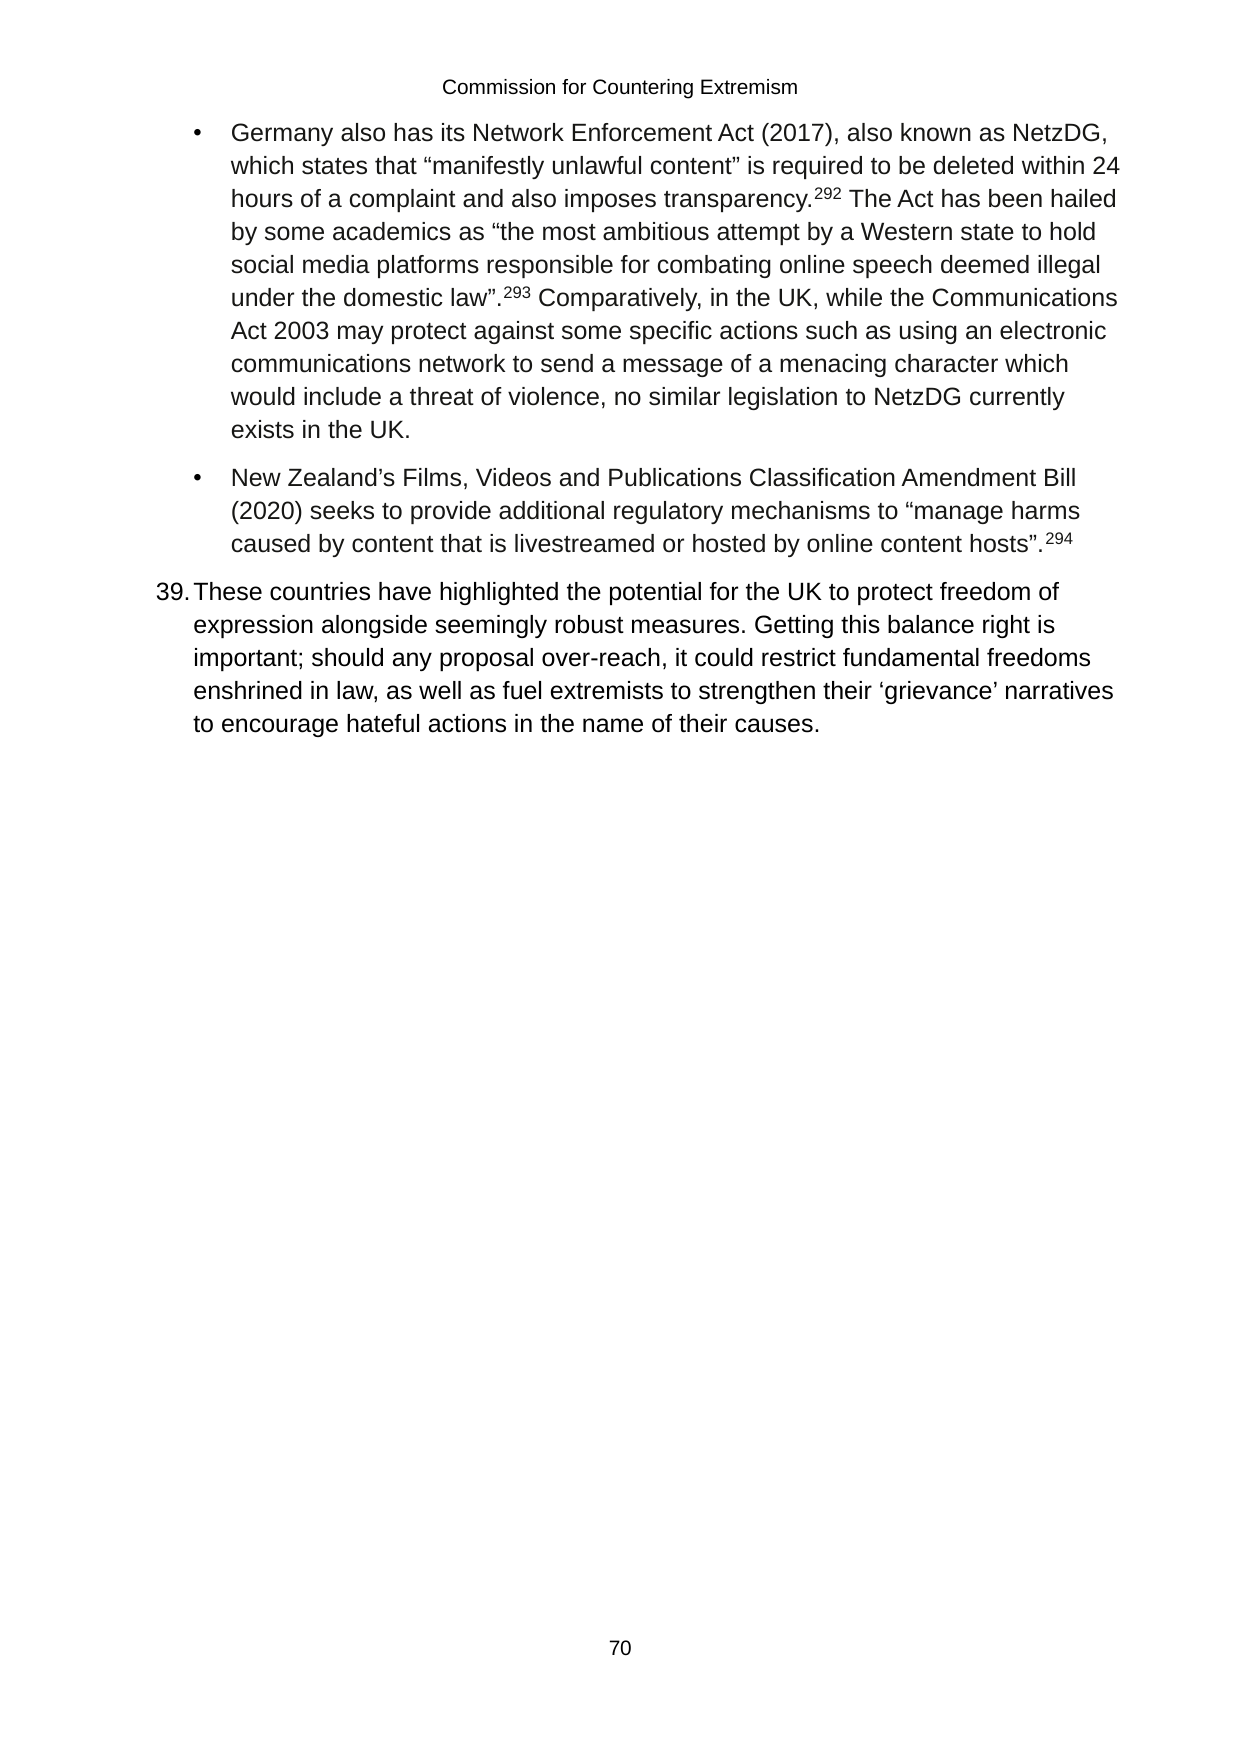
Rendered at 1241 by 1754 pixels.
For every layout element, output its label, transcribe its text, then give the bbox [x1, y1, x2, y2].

list These countries have highlighted the potential for the UK to protect freedom of expression alongside seemingly robust measures. Getting this balance right is important; should any proposal over-reach, it could restrict fundamental freedoms enshrined in law, as well as fuel extremists to strengthen their ‘grievance’ narratives to encourage hateful actions in the name of their causes. [156, 577, 1122, 738]
list Germany also has its Network Enforcement Act (2017), also known as NetzDG, which states that “manifestly unlawful content” is required to be deleted within 24 hours of a complaint and also imposes transparency.292 The Act has been hailed by some academics as “the most ambitious attempt by a Western state to hold social media platforms responsible for combating online speech deemed illegal under the domestic law”.293 Comparatively, in the UK, while the Communications Act 2003 may protect against some specific actions such as using an electronic communications network to send a message of a menacing character which would include a threat of violence, no similar legislation to NetzDG currently exists in the UK. [193, 118, 1122, 444]
list New Zealand’s Films, Videos and Publications Classification Amendment Bill (2020) seeks to provide additional regulatory mechanisms to “manage harms caused by content that is livestreamed or hosted by online content hosts”.294 [193, 463, 1122, 558]
